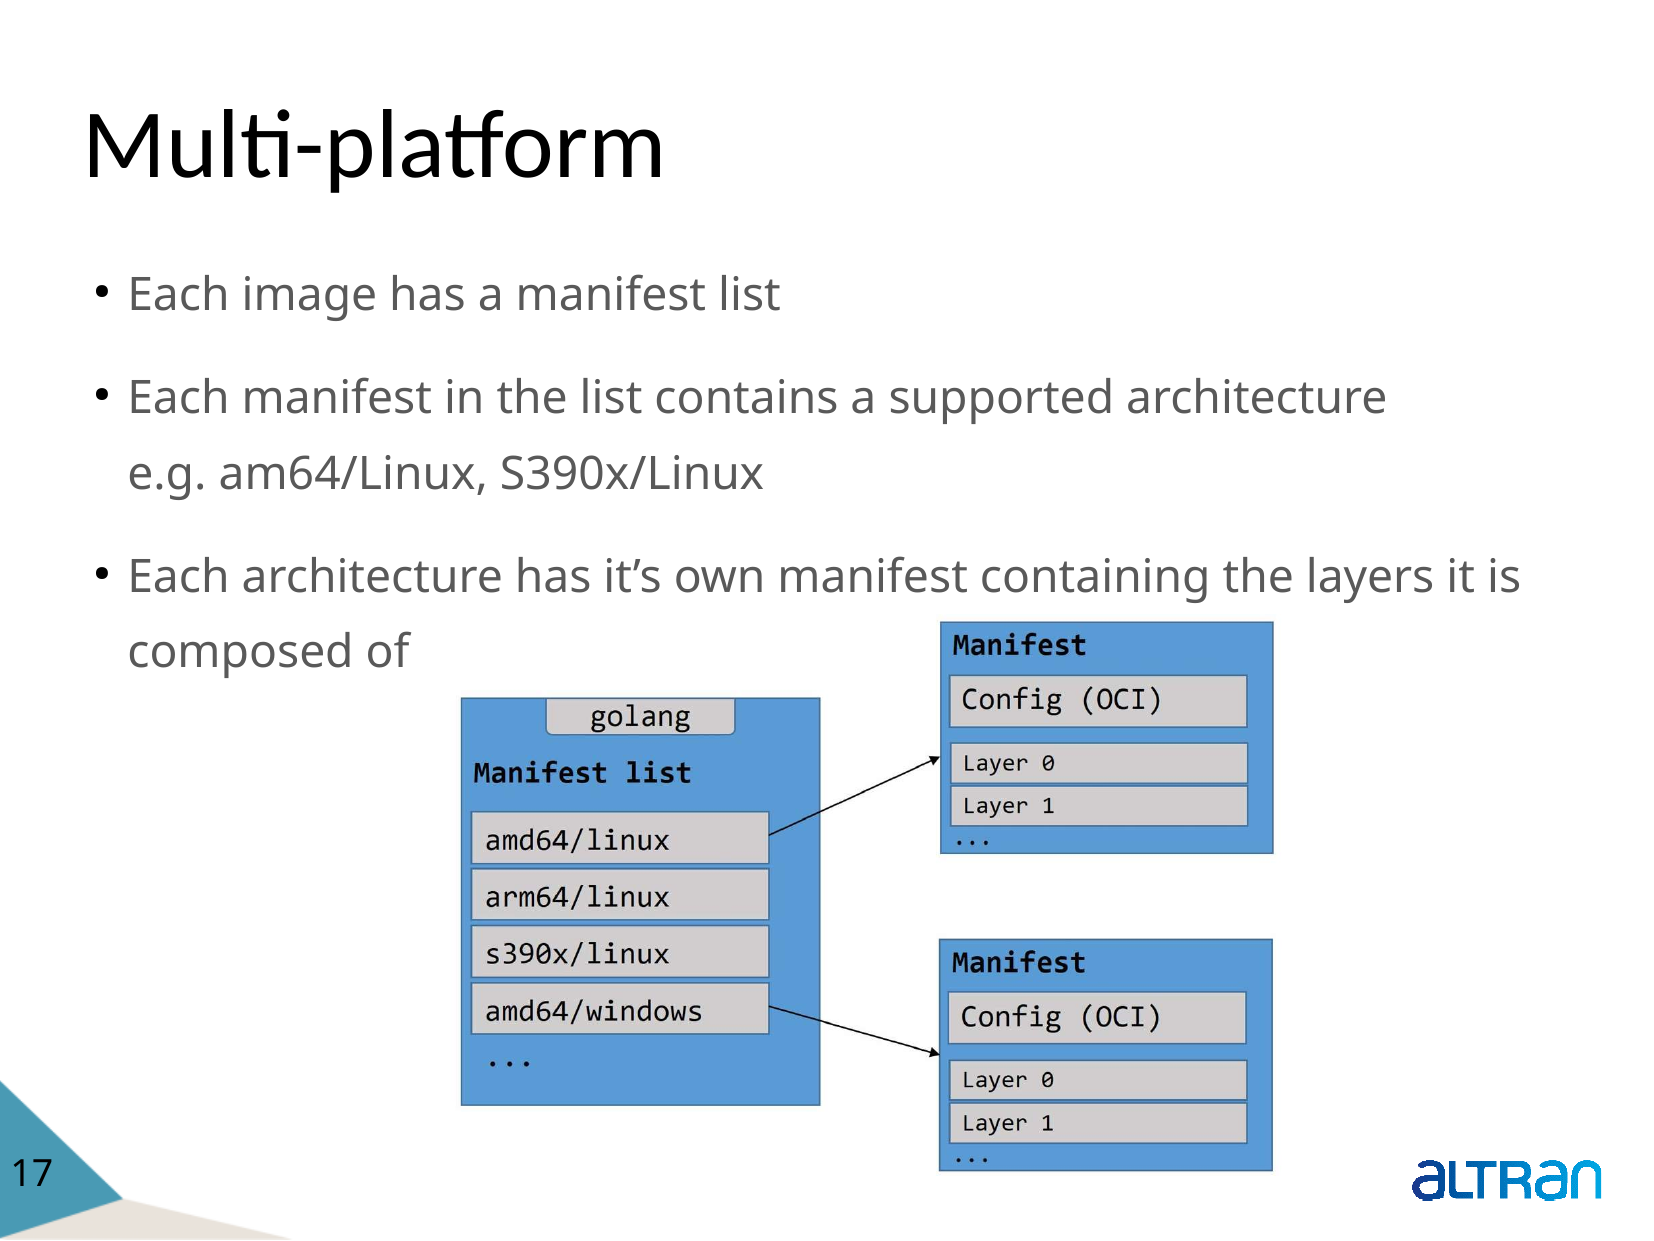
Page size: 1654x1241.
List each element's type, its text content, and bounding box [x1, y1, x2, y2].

picture [1543, 1182, 1560, 1193]
picture [1555, 1160, 1602, 1201]
picture [0, 1072, 316, 1240]
picture [1412, 1160, 1559, 1201]
picture [331, 694, 1401, 1176]
list Each image has a manifest list Each manifest in the list contains a supported architecture e.g. am64/Linux, S390x/Linux Each architecture has it’s own manifest containing the layers it is composed of [82, 248, 1571, 694]
title Multi-platform [82, 49, 1571, 248]
picture [1595, 1160, 1602, 1167]
